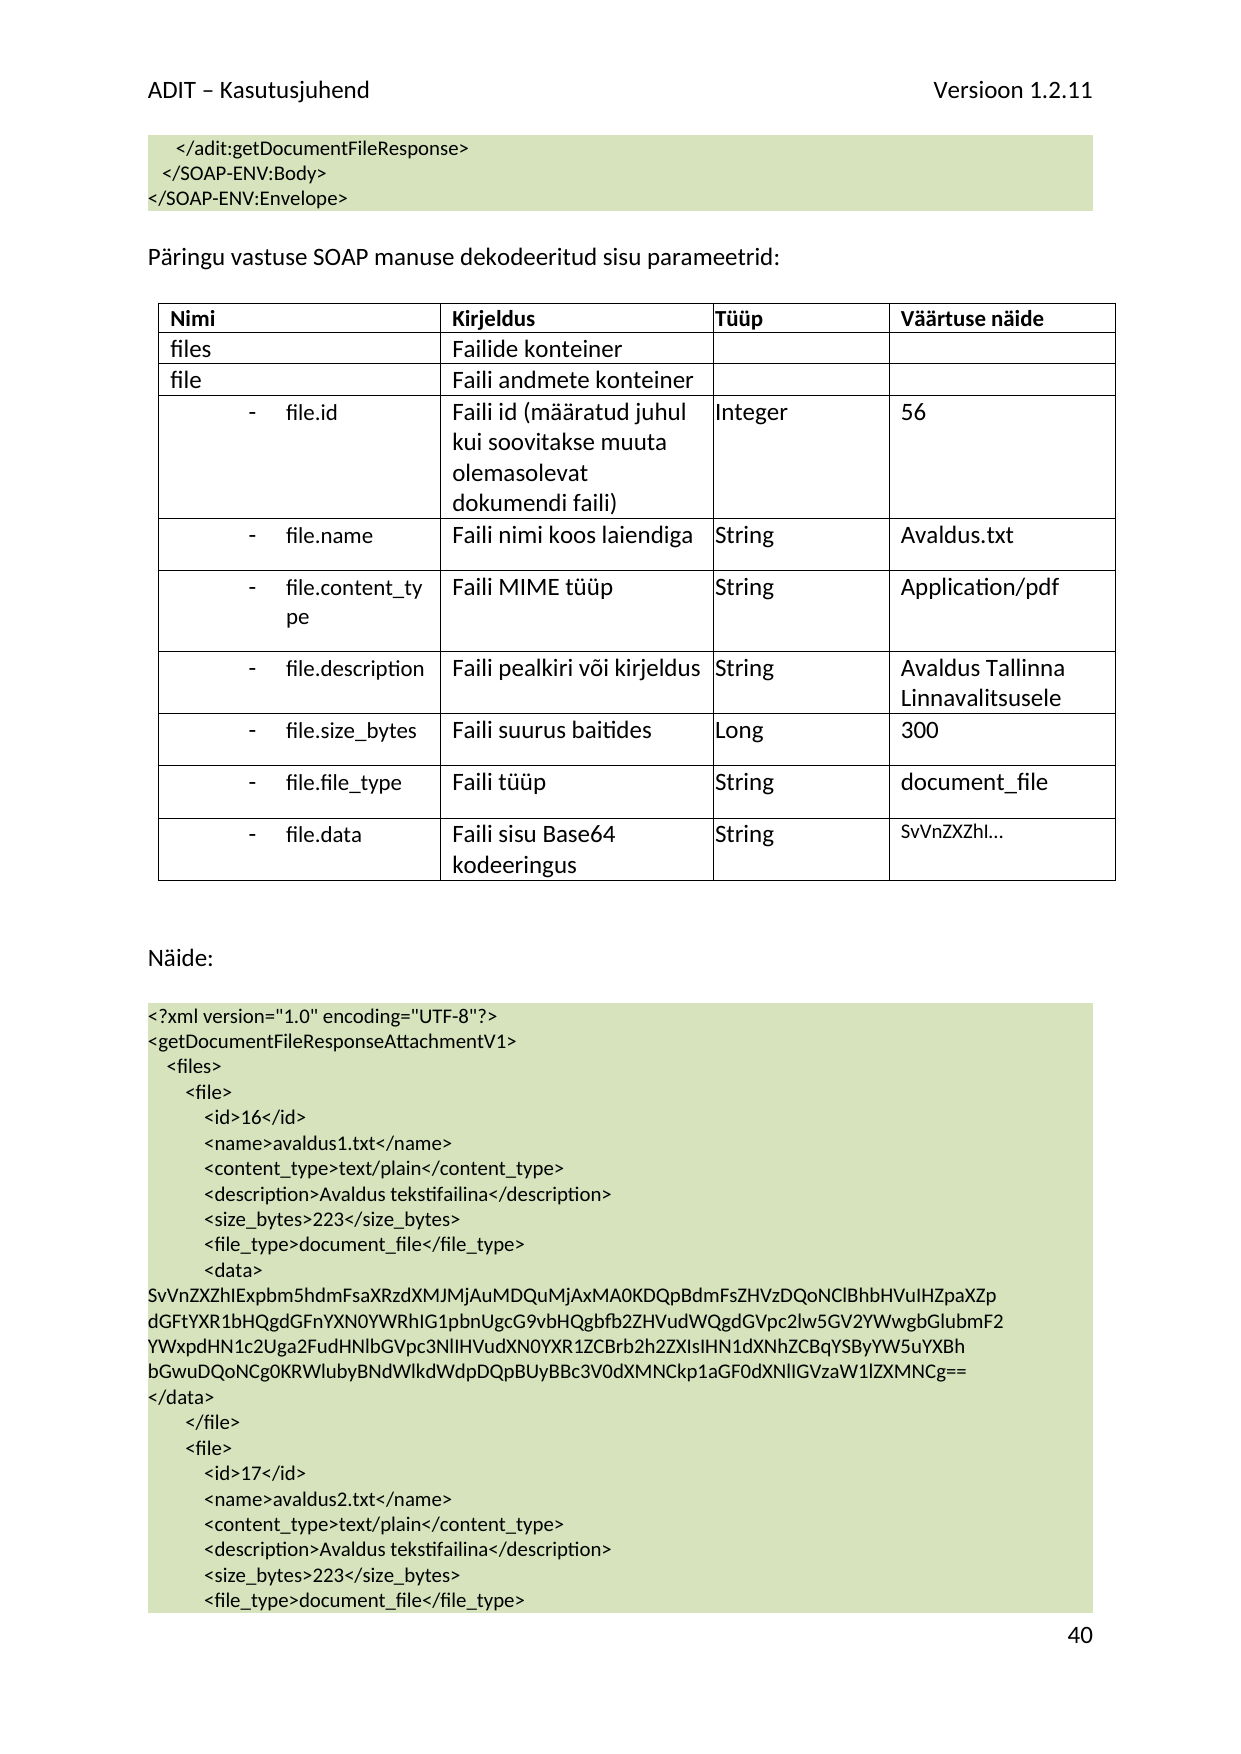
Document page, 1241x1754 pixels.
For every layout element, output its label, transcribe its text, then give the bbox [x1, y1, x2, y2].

table_cell Avaldus Tallinna Linnavalitsusele [890, 652, 1115, 713]
text </SOAP-ENV:Envelope> [148, 186, 1093, 211]
table_cell [890, 364, 1115, 395]
text <name>avaldus1.txt</name> [148, 1130, 1093, 1155]
text <id>16</id> [148, 1104, 1093, 1130]
table_cell file.name [159, 519, 440, 570]
text <file_type>document_file</file_type> [148, 1587, 1093, 1613]
table_cell file.id [159, 396, 440, 518]
table_cell [890, 333, 1115, 363]
text </file> [148, 1409, 1093, 1435]
table_cell Long [714, 714, 889, 765]
text </data> [148, 1384, 1093, 1409]
text <description>Avaldus tekstifailina</description> [148, 1181, 1093, 1206]
text dGFtYXR1bHQgdGFnYXN0YWRhIG1pbnUgcG9vbHQgbfb2ZHVudWQgdGVpc2lw5GV2YWwgbGlubmF2 [148, 1308, 1093, 1333]
table_cell Application/pdf [890, 571, 1115, 651]
table_cell file [159, 364, 440, 395]
text <data> [148, 1257, 1093, 1282]
table_cell Avaldus.txt [890, 519, 1115, 570]
text <getDocumentFileResponseAttachmentV1> [148, 1028, 1093, 1054]
table_cell String [714, 652, 889, 713]
table_cell Integer [714, 396, 889, 518]
text <file> [148, 1079, 1093, 1104]
table_cell SvVnZXZhI… [890, 819, 1115, 880]
text YWxpdHN1c2Uga2FudHNlbGVpc3NlIHVudXN0YXR1ZCBrb2h2ZXIsIHN1dXNhZCBqYSByYW5uYXBh [148, 1333, 1093, 1359]
text </SOAP-ENV:Body> [148, 160, 1093, 186]
text <file> [148, 1435, 1093, 1460]
text Päringu vastuse SOAP manuse dekodeeritud sisu parameetrid: [148, 242, 1093, 272]
table_cell Faili MIME tüüp [441, 571, 713, 651]
table_cell Faili pealkiri või kirjeldus [441, 652, 713, 713]
table_header Väärtuse näide [890, 304, 1115, 332]
table_cell Faili tüüp [441, 766, 713, 818]
text SvVnZXZhIExpbm5hdmFsaXRzdXMJMjAuMDQuMjAxMA0KDQpBdmFsZHVzDQoNClBhbHVuIHZpaXZp [148, 1282, 1093, 1308]
table_cell 56 [890, 396, 1115, 518]
table_cell Faili nimi koos laiendiga [441, 519, 713, 570]
text <size_bytes>223</size_bytes> [148, 1206, 1093, 1232]
table_cell String [714, 571, 889, 651]
table_cell Failide konteiner [441, 333, 713, 363]
table_cell file.data [159, 819, 440, 880]
table_cell Faili andmete konteiner [441, 364, 713, 395]
table_cell files [159, 333, 440, 363]
text <id>17</id> [148, 1460, 1093, 1486]
table_cell String [714, 519, 889, 570]
text <?xml version="1.0" encoding="UTF-8"?> [148, 1003, 1093, 1028]
text <content_type>text/plain</content_type> [148, 1155, 1093, 1181]
text </adit:getDocumentFileResponse> [148, 135, 1093, 160]
table_cell [714, 364, 889, 395]
table_cell [714, 333, 889, 363]
table_cell String [714, 766, 889, 818]
text <name>avaldus2.txt</name> [148, 1486, 1093, 1511]
table_cell 300 [890, 714, 1115, 765]
table_header Nimi [159, 304, 440, 332]
text Näide: [148, 942, 1093, 972]
table_cell file.description [159, 652, 440, 713]
text <content_type>text/plain</content_type> [148, 1511, 1093, 1537]
table_cell document_file [890, 766, 1115, 818]
table_cell Faili sisu Base64 kodeeringus [441, 819, 713, 880]
text <file_type>document_file</file_type> [148, 1232, 1093, 1257]
table_cell file.content_type [159, 571, 440, 651]
table_header Tüüp [714, 304, 889, 332]
table_cell Faili suurus baitides [441, 714, 713, 765]
table_cell file.size_bytes [159, 714, 440, 765]
table_cell String [714, 819, 889, 880]
text bGwuDQoNCg0KRWlubyBNdWlkdWdpDQpBUyBBc3V0dXMNCkp1aGF0dXNlIGVzaW1lZXMNCg== [148, 1359, 1093, 1384]
table_header Kirjeldus [441, 304, 713, 332]
text <files> [148, 1054, 1093, 1079]
table_cell file.file_type [159, 766, 440, 818]
table_cell Faili id (määratud juhul kui soovitakse muuta olemasolevat dokumendi faili) [441, 396, 713, 518]
text <size_bytes>223</size_bytes> [148, 1562, 1093, 1587]
text <description>Avaldus tekstifailina</description> [148, 1537, 1093, 1562]
